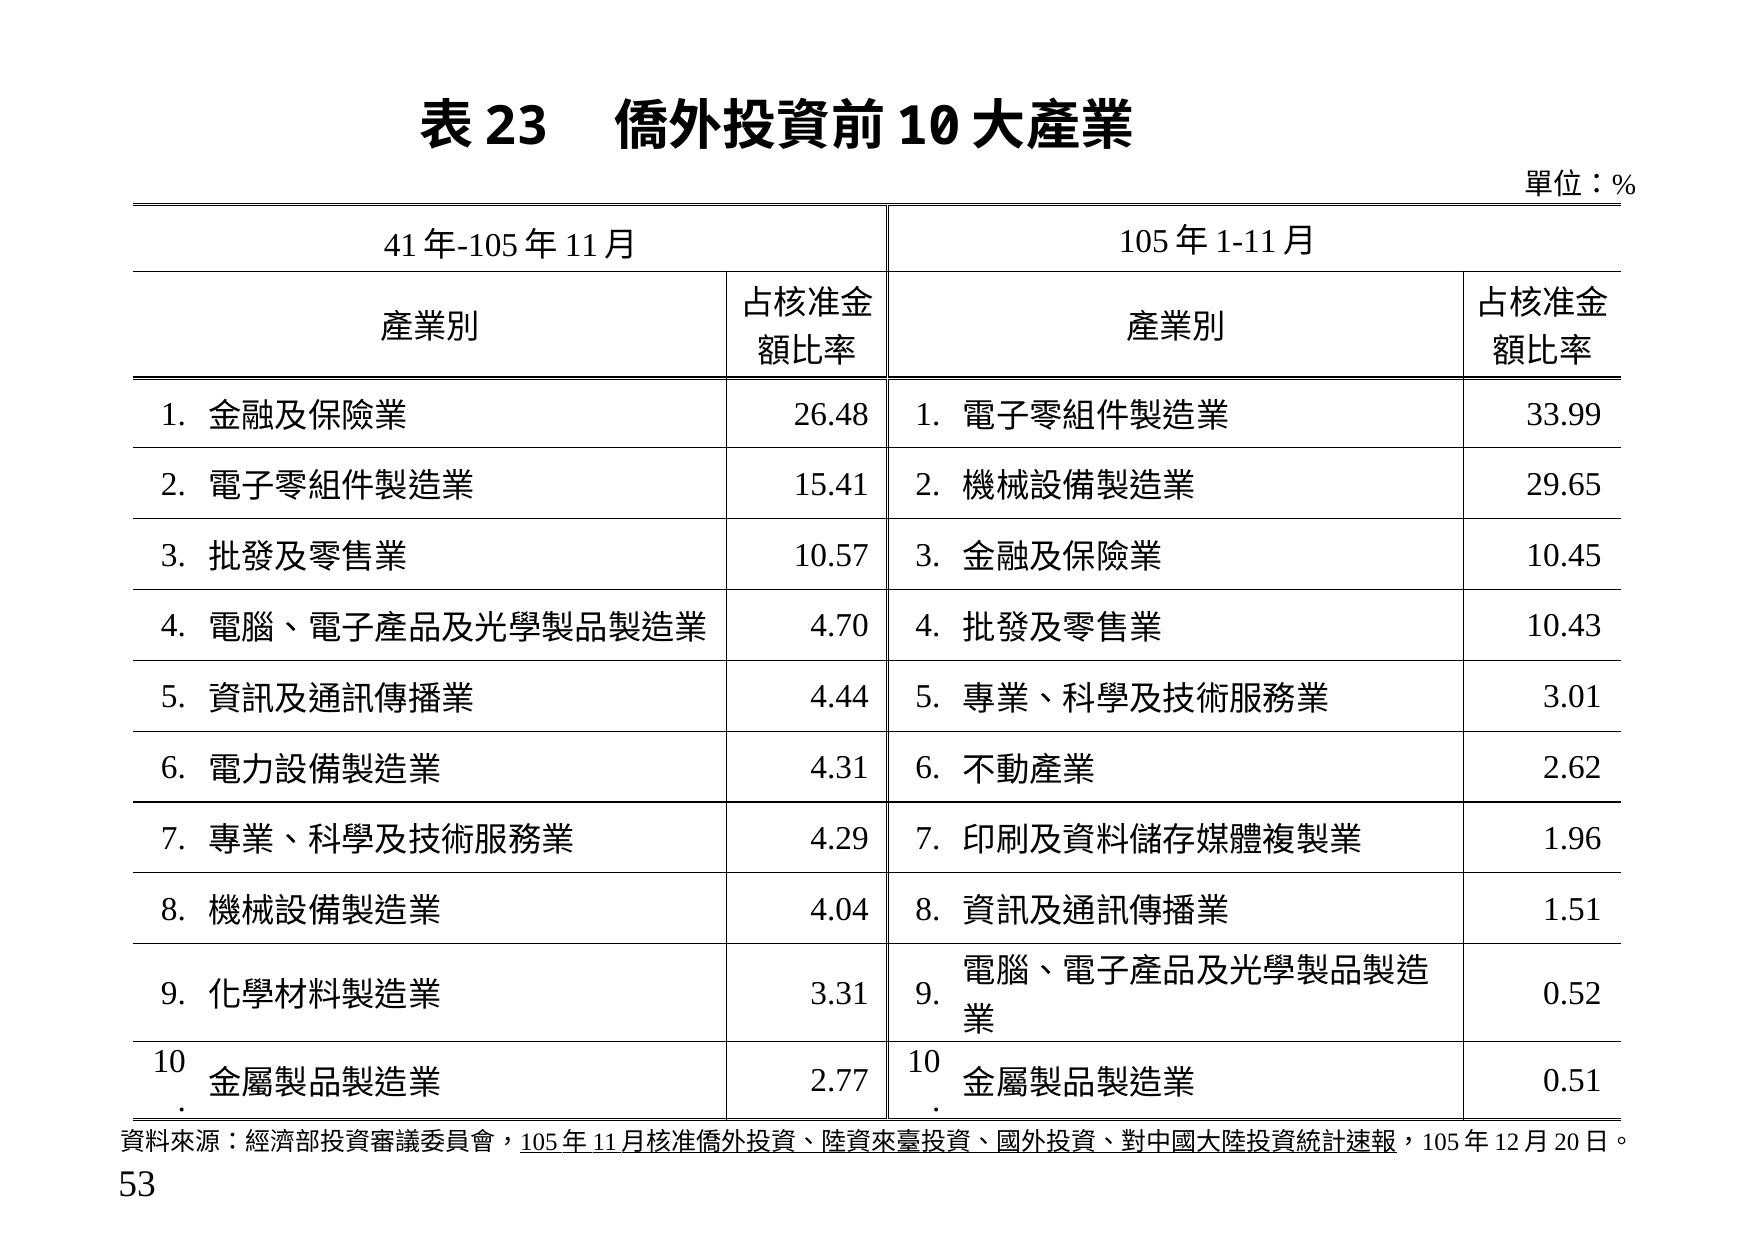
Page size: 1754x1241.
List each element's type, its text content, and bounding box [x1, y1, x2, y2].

table_cell 1. [133, 380, 197, 447]
table_cell 2.77 [727, 1042, 886, 1118]
table_cell 7. [133, 803, 197, 872]
table_cell 產業別 [889, 272, 1463, 376]
table_cell 3.01 [1464, 661, 1621, 731]
table_cell 4. [133, 590, 197, 660]
table_cell 電子零組件製造業 [197, 448, 726, 518]
table_cell 產業別 [133, 272, 726, 376]
table_cell 資訊及通訊傳播業 [951, 873, 1463, 943]
table_cell 1.96 [1464, 803, 1621, 872]
text 資料來源：經濟部投資審議委員會，105年11月核准僑外投資、陸資來臺投資、國外投資、對中國大陸投資統計速報，105年12月20日。 [118, 1121, 1636, 1158]
table_cell 0.51 [1464, 1042, 1621, 1118]
table_cell 4.29 [727, 803, 886, 872]
table_cell 2.62 [1464, 732, 1621, 801]
table_cell 6. [133, 732, 197, 801]
table_cell 7. [889, 803, 951, 872]
table_cell 金屬製品製造業 [951, 1042, 1463, 1118]
table_cell 電子零組件製造業 [951, 380, 1463, 447]
table_cell 專業、科學及技術服務業 [197, 803, 726, 872]
table_cell 機械設備製造業 [197, 873, 726, 943]
table_cell 9. [133, 944, 197, 1041]
table_cell 印刷及資料儲存媒體複製業 [951, 803, 1463, 872]
table_cell 專業、科學及技術服務業 [951, 661, 1463, 731]
table_header 41年-105年11月 [133, 206, 886, 271]
table_cell 機械設備製造業 [951, 448, 1463, 518]
table_cell 4.04 [727, 873, 886, 943]
table_cell 電力設備製造業 [197, 732, 726, 801]
table_cell 批發及零售業 [951, 590, 1463, 660]
table_cell 4.44 [727, 661, 886, 731]
table_cell 10.45 [1464, 519, 1621, 589]
table_cell 8. [133, 873, 197, 943]
table_cell 化學材料製造業 [197, 944, 726, 1041]
table_cell 批發及零售業 [197, 519, 726, 589]
table_cell 10.57 [727, 519, 886, 589]
table_cell 29.65 [1464, 448, 1621, 518]
table_cell 9. [889, 944, 951, 1041]
table_cell 10. [133, 1042, 197, 1118]
table_cell 4. [889, 590, 951, 660]
table_cell 金融及保險業 [951, 519, 1463, 589]
table_cell 3. [889, 519, 951, 589]
table_cell 10.43 [1464, 590, 1621, 660]
table_cell 5. [133, 661, 197, 731]
table_cell 電腦、電子產品及光學製品製造業 [197, 590, 726, 660]
table_cell 8. [889, 873, 951, 943]
table_cell 10. [889, 1042, 951, 1118]
table_cell 1.51 [1464, 873, 1621, 943]
table_cell 2. [889, 448, 951, 518]
table_cell 33.99 [1464, 380, 1621, 447]
table_cell 4.31 [727, 732, 886, 801]
table_cell 0.52 [1464, 944, 1621, 1041]
table_cell 6. [889, 732, 951, 801]
table_cell 占核准金額比率 [727, 272, 886, 376]
table_cell 占核准金額比率 [1464, 272, 1621, 376]
subtitle 表23 僑外投資前10大產業 [118, 82, 1636, 160]
table_cell 2. [133, 448, 197, 518]
table_cell 26.48 [727, 380, 886, 447]
table_cell 5. [889, 661, 951, 731]
table_cell 金融及保險業 [197, 380, 726, 447]
table_cell 電腦、電子產品及光學製品製造業 [951, 944, 1463, 1041]
table_cell 15.41 [727, 448, 886, 518]
table_cell 3. [133, 519, 197, 589]
table_cell 不動產業 [951, 732, 1463, 801]
table_cell 資訊及通訊傳播業 [197, 661, 726, 731]
table_cell 4.70 [727, 590, 886, 660]
text 單位：% [118, 160, 1636, 202]
table_header 105年1-11月 [889, 206, 1621, 271]
table_cell 1. [889, 380, 951, 447]
table_cell 金屬製品製造業 [197, 1042, 726, 1118]
table_cell 3.31 [727, 944, 886, 1041]
